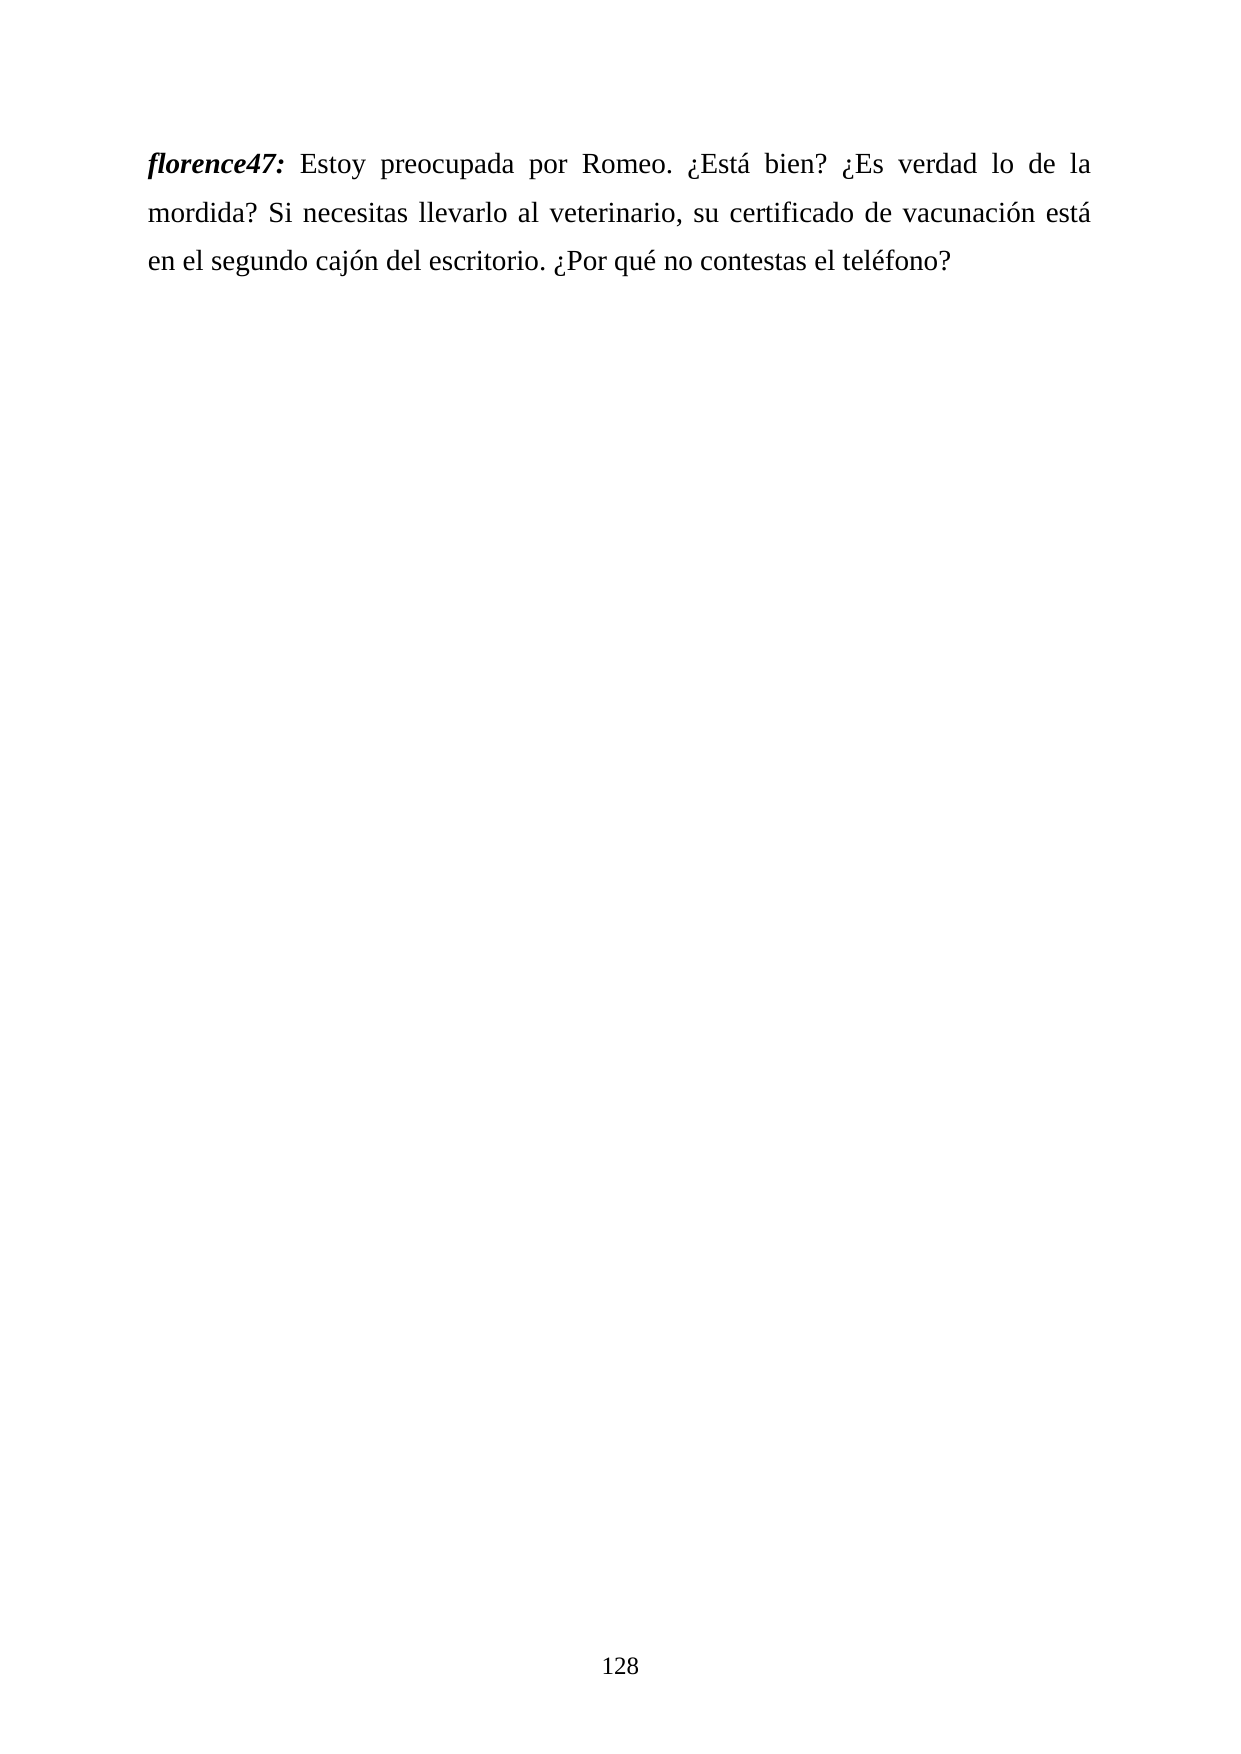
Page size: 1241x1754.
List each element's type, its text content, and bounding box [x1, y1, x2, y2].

text florence47: Estoy preocupada por Romeo. ¿Está bien? ¿Es verdad lo de la mordida? Si necesitas llevarlo al veterinario, su certificado de vacunación está en el segundo cajón del escritorio. ¿Por qué no contestas el teléfono? [148, 148, 1092, 277]
